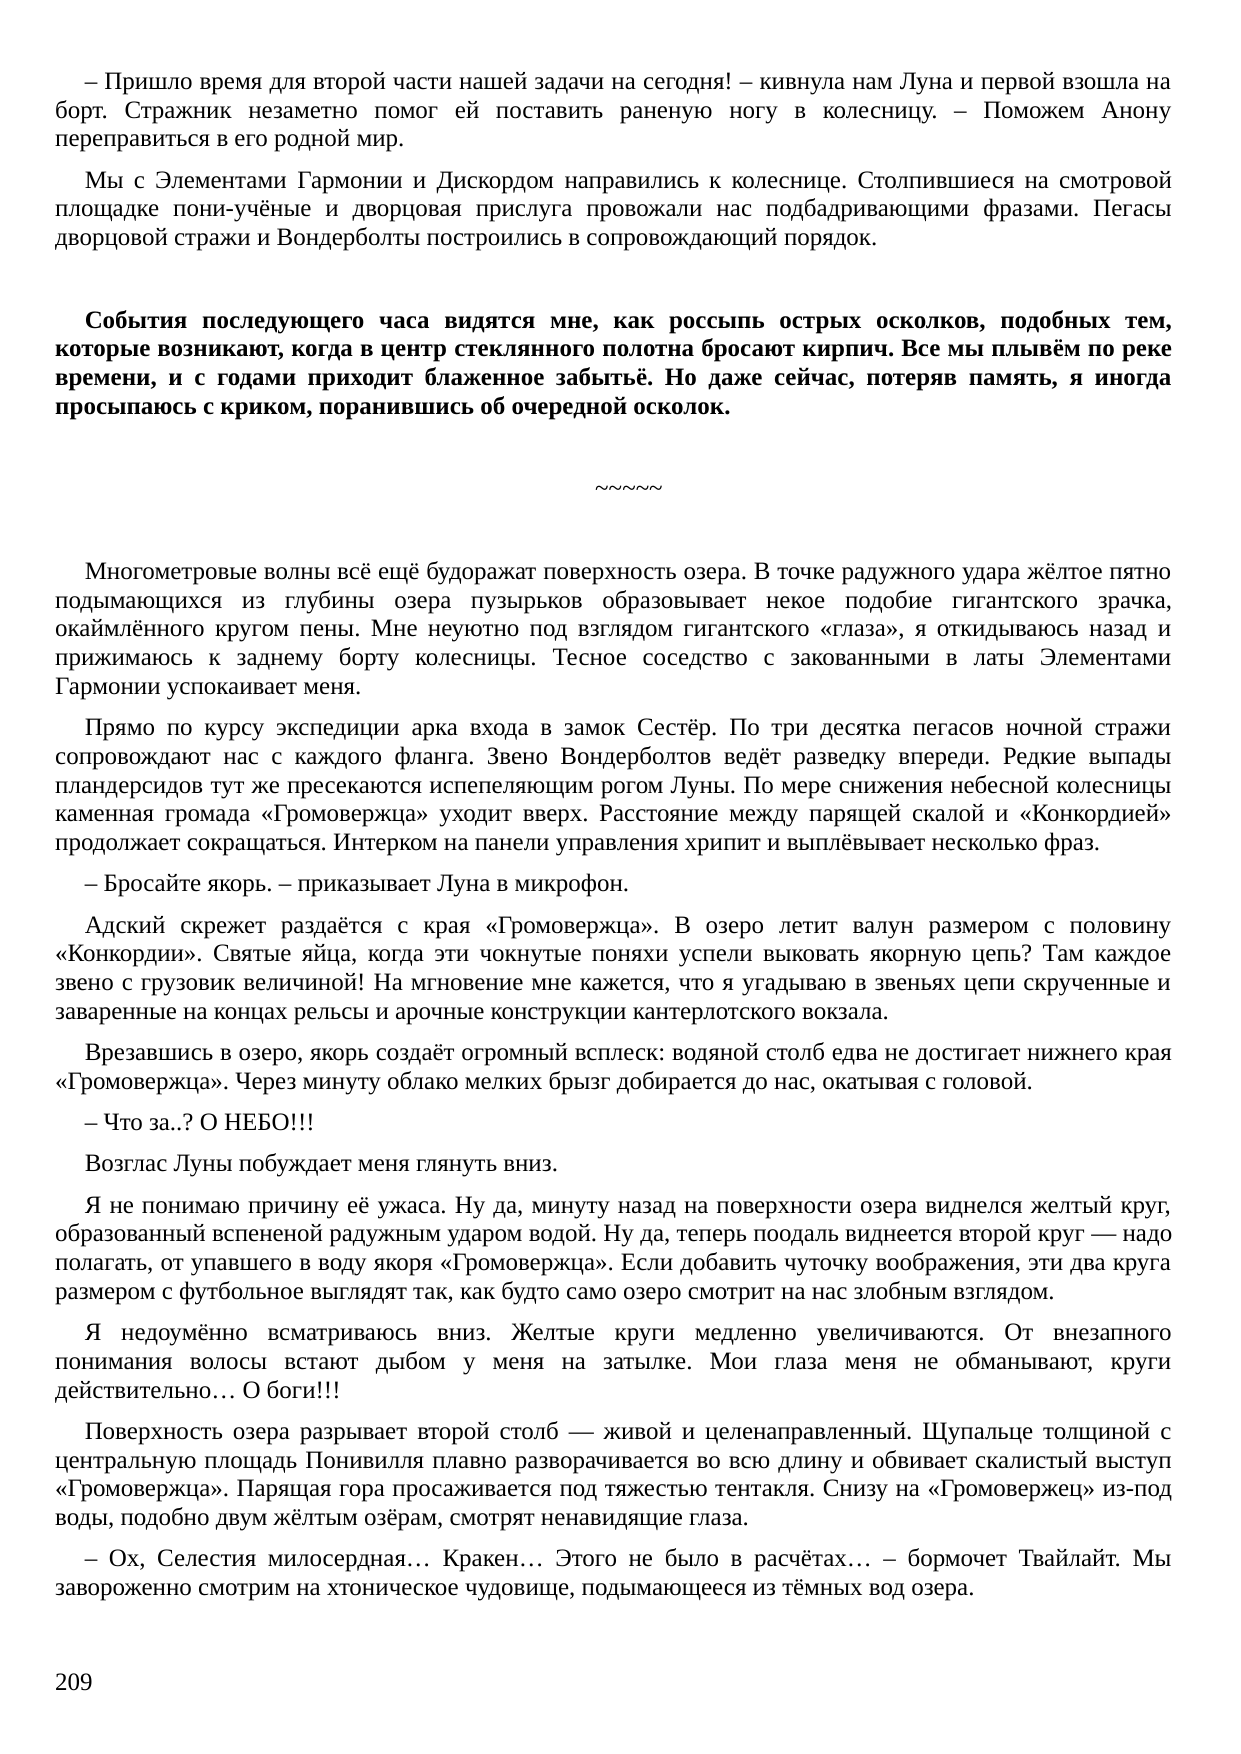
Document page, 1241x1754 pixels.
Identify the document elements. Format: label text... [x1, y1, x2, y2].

text ~~~~~ [55, 473, 1173, 502]
text Врезавшись в озеро, якорь создаёт огромный всплеск: водяной столб едва не достигает нижнего края «Громовержца». Через минуту облако мелких брызг добирается до нас, окатывая с головой. [55, 1037, 1173, 1095]
text Поверхность озера разрывает второй столб — живой и целенаправленный. Щупальце толщиной с центральную площадь Понивилля плавно разворачивается во всю длину и обвивает скалистый выступ «Громовержца». Парящая гора просаживается под тяжестью тентакля. Снизу на «Громовержец» из-под воды, подобно двум жёлтым озёрам, смотрят ненавидящие глаза. [55, 1416, 1173, 1531]
text Мы с Элементами Гармонии и Дискордом направились к колеснице. Столпившиеся на смотровой площадке пони-учёные и дворцовая прислуга провожали нас подбадривающими фразами. Пегасы дворцовой стражи и Вондерболты построились в сопровождающий порядок. [55, 165, 1173, 251]
text Я не понимаю причину её ужаса. Ну да, минуту назад на поверхности озера виднелся желтый круг, образованный вспененой радужным ударом водой. Ну да, теперь поодаль виднеется второй круг — надо полагать, от упавшего в воду якоря «Громовержца». Если добавить чуточку воображения, эти два круга размером с футбольное выглядят так, как будто само озеро смотрит на нас злобным взглядом. [55, 1190, 1173, 1305]
text – Бросайте якорь. – приказывает Луна в микрофон. [55, 868, 1173, 897]
text Я недоумённо всматриваюсь вниз. Желтые круги медленно увеличиваются. От внезапного понимания волосы встают дыбом у меня на затылке. Мои глаза меня не обманывают, круги действительно… О боги!!! [55, 1317, 1173, 1403]
text – Ох, Селестия милосердная… Кракен… Этого не было в расчётах… – бормочет Твайлайт. Мы завороженно смотрим на хтоническое чудовище, подымающееся из тёмных вод озера. [55, 1543, 1173, 1601]
text Многометровые волны всё ещё будоражат поверхность озера. В точке радужного удара жёлтое пятно подымающихся из глубины озера пузырьков образовывает некое подобие гигантского зрачка, окаймлённого кругом пены. Мне неуютно под взглядом гигантского «глаза», я откидываюсь назад и прижимаюсь к заднему борту колесницы. Тесное соседство с закованными в латы Элементами Гармонии успокаивает меня. [55, 556, 1173, 700]
text – Пришло время для второй части нашей задачи на сегодня! – кивнула нам Луна и первой взошла на борт. Стражник незаметно помог ей поставить раненую ногу в колесницу. – Поможем Анону переправиться в его родной мир. [55, 66, 1173, 152]
text – Что за..? О НЕБО!!! [55, 1107, 1173, 1136]
text Прямо по курсу экспедиции арка входа в замок Сестёр. По три десятка пегасов ночной стражи сопровождают нас с каждого фланга. Звено Вондерболтов ведёт разведку впереди. Редкие выпады пландерсидов тут же пресекаются испепеляющим рогом Луны. По мере снижения небесной колесницы каменная громада «Громовержца» уходит вверх. Расстояние между парящей скалой и «Конкордией» продолжает сокращаться. Интерком на панели управления хрипит и выплёвывает несколько фраз. [55, 712, 1173, 856]
text Возглас Луны побуждает меня глянуть вниз. [55, 1148, 1173, 1177]
text События последующего часа видятся мне, как россыпь острых осколков, подобных тем, которые возникают, когда в центр стеклянного полотна бросают кирпич. Все мы плывём по реке времени, и с годами приходит блаженное забытьё. Но даже сейчас, потеряв память, я иногда просыпаюсь с криком, поранившись об очередной осколок. [55, 305, 1173, 420]
text Адский скрежет раздаётся с края «Громовержца». В озеро летит валун размером с половину «Конкордии». Святые яйца, когда эти чокнутые поняхи успели выковать якорную цепь? Там каждое звено с грузовик величиной! На мгновение мне кажется, что я угадываю в звеньях цепи скрученные и заваренные на концах рельсы и арочные конструкции кантерлотского вокзала. [55, 910, 1173, 1025]
